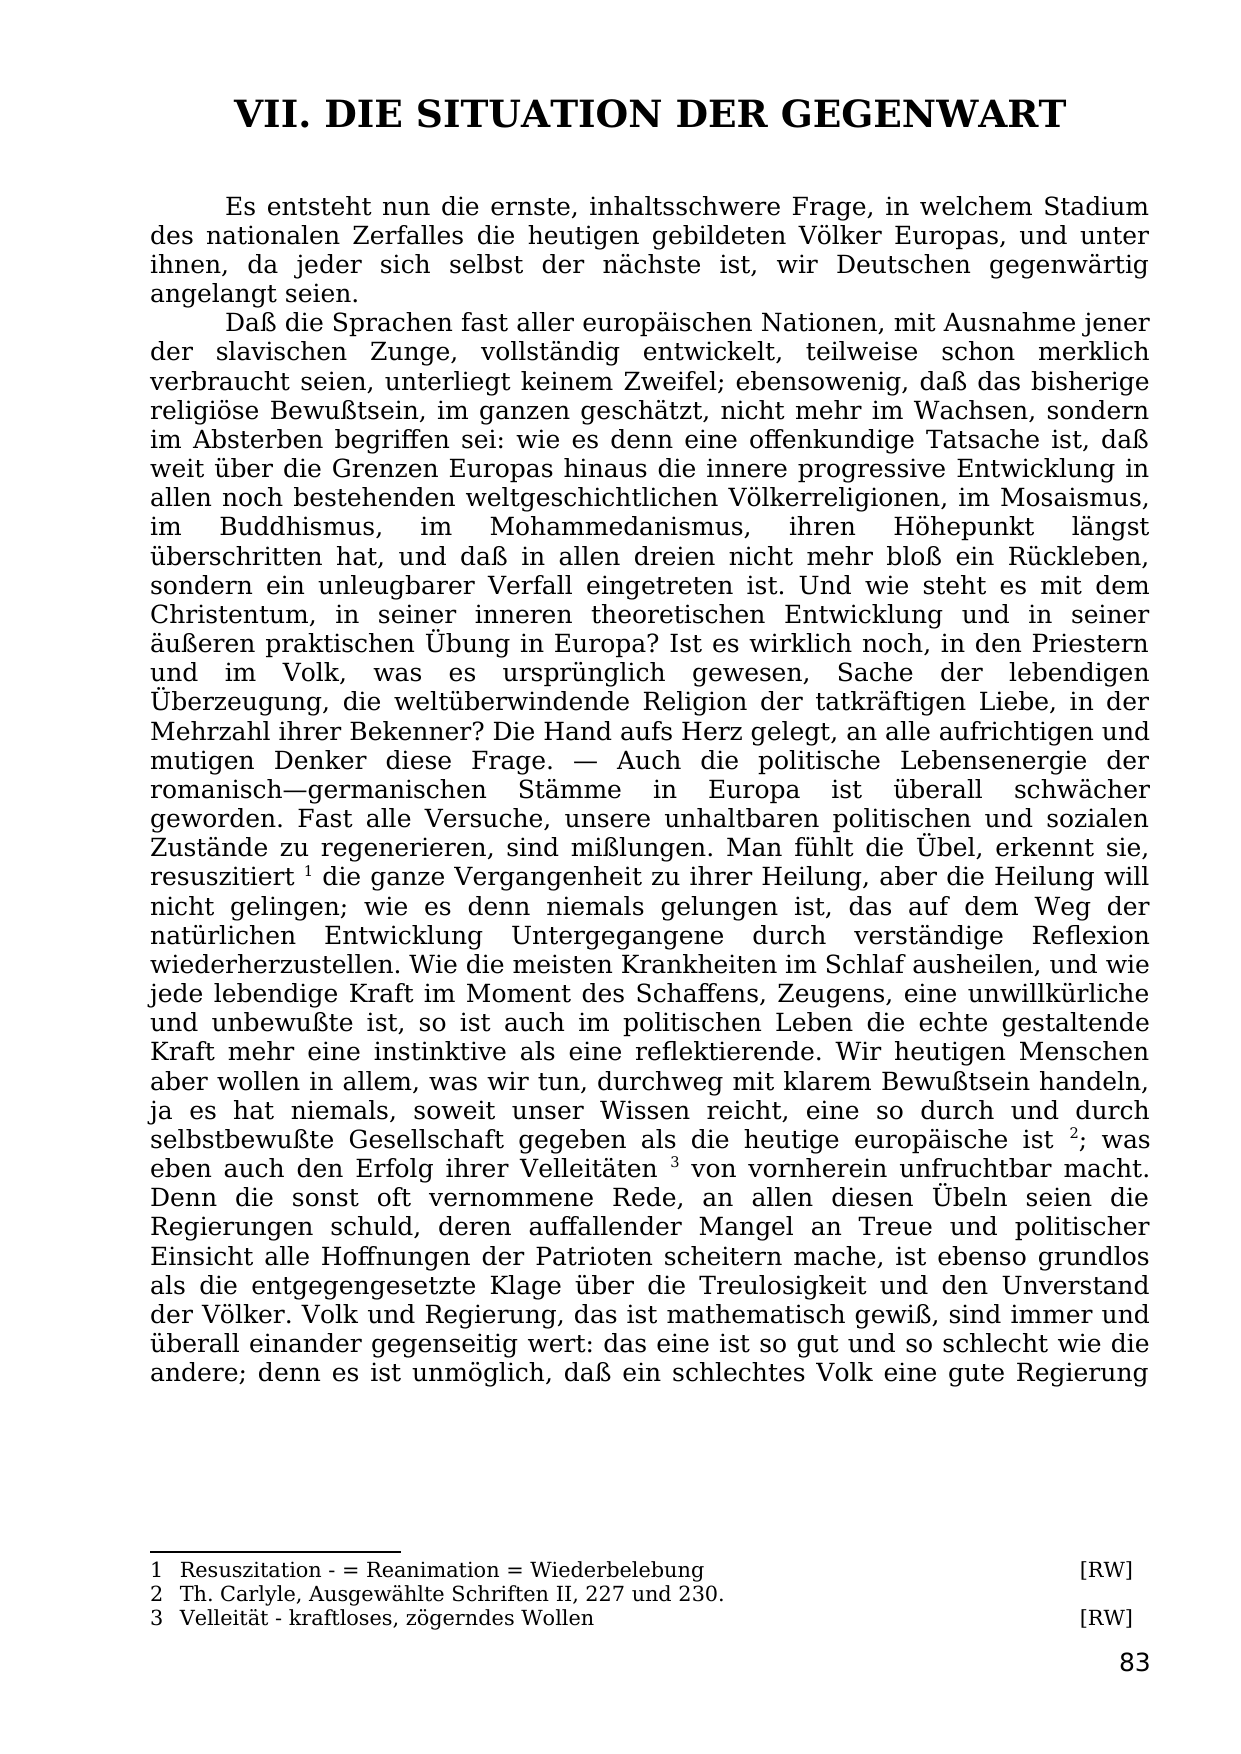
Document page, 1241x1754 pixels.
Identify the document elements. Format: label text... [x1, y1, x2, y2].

text Velleität - kraftloses, zögerndes Wollen [RW] [150, 1606, 1151, 1631]
text Daß die Sprachen fast aller europäischen Nationen, mit Ausnahme jener der slavischen Zunge, vollständig entwickelt, teilweise schon merklich verbraucht seien, unterliegt keinem Zweifel; ebensowenig, daß das bisherige religiöse Bewußtsein, im ganzen geschätzt, nicht mehr im Wachsen, sondern im Absterben begriffen sei: wie es denn eine offenkundige Tatsache ist, daß weit über die Grenzen Europas hinaus die innere progressive Entwicklung in allen noch bestehenden weltgeschichtlichen Völkerreligionen, im Mosaismus, im Buddhismus, im Mohammedanismus, ihren Höhepunkt längst überschritten hat, und daß in allen dreien nicht mehr bloß ein Rückleben, sondern ein unleugbarer Verfall eingetreten ist. Und wie steht es mit dem Christentum, in seiner inneren theoretischen Entwicklung und in seiner äußeren praktischen Übung in Europa? Ist es wirklich noch, in den Priestern und im Volk, was es ursprünglich gewesen, Sache der lebendigen Überzeugung, die weltüberwindende Religion der tatkräftigen Liebe, in der Mehrzahl ihrer Bekenner? Die Hand aufs Herz gelegt, an alle aufrichtigen und mutigen Denker diese Frage. — Auch die politische Lebensenergie der romanisch—germanischen Stämme in Europa ist überall schwächer geworden. Fast alle Versuche, unsere unhaltbaren politischen und sozialen Zustände zu regenerieren, sind mißlungen. Man fühlt die Übel, erkennt sie, resuszitiert die ganze Vergangenheit zu ihrer Heilung, aber die Heilung will nicht gelingen; wie es denn niemals gelungen ist, das auf dem Weg der natürlichen Entwicklung Untergegangene durch verständige Reflexion wiederherzustellen. Wie die meisten Krankheiten im Schlaf ausheilen, und wie jede lebendige Kraft im Moment des Schaffens, Zeugens, eine unwillkürliche und unbewußte ist, so ist auch im politischen Leben die echte gestaltende Kraft mehr eine instinktive als eine reflektierende. Wir heutigen Menschen aber wollen in allem, was wir tun, durchweg mit klarem Bewußtsein handeln, ja es hat niemals, soweit unser Wissen reicht, eine so durch und durch selbstbewußte Gesellschaft gegeben als die heutige europäische ist ; was eben auch den Erfolg ihrer Velleitäten von vornherein unfruchtbar macht. Denn die sonst oft vernommene Rede, an allen diesen Übeln seien die Regierungen schuld, deren auffallender Mangel an Treue und politischer Einsicht alle Hoffnungen der Patrioten scheitern mache, ist ebenso grundlos als die entgegengesetzte Klage über die Treulosigkeit und den Unverstand der Völker. Volk und Regierung, das ist mathematisch gewiß, sind immer und überall einander gegenseitig wert: das eine ist so gut und so schlecht wie die andere; denn es ist unmöglich, daß ein schlechtes Volk eine gute Regierung [150, 308, 1151, 1387]
text VII. DIE SITUATION DER GEGENWART [150, 75, 1151, 136]
text Th. Carlyle, Ausgewählte Schriften II, 227 und 230. [150, 1582, 1151, 1606]
text Resuszitation - = Reanimation = Wiederbelebung [RW] [150, 1558, 1151, 1582]
text Es entsteht nun die ernste, inhaltsschwere Frage, in welchem Stadium des nationalen Zerfalles die heutigen gebildeten Völker Europas, und unter ihnen, da jeder sich selbst der nächste ist, wir Deutschen gegenwärtig angelangt seien. [150, 192, 1151, 308]
